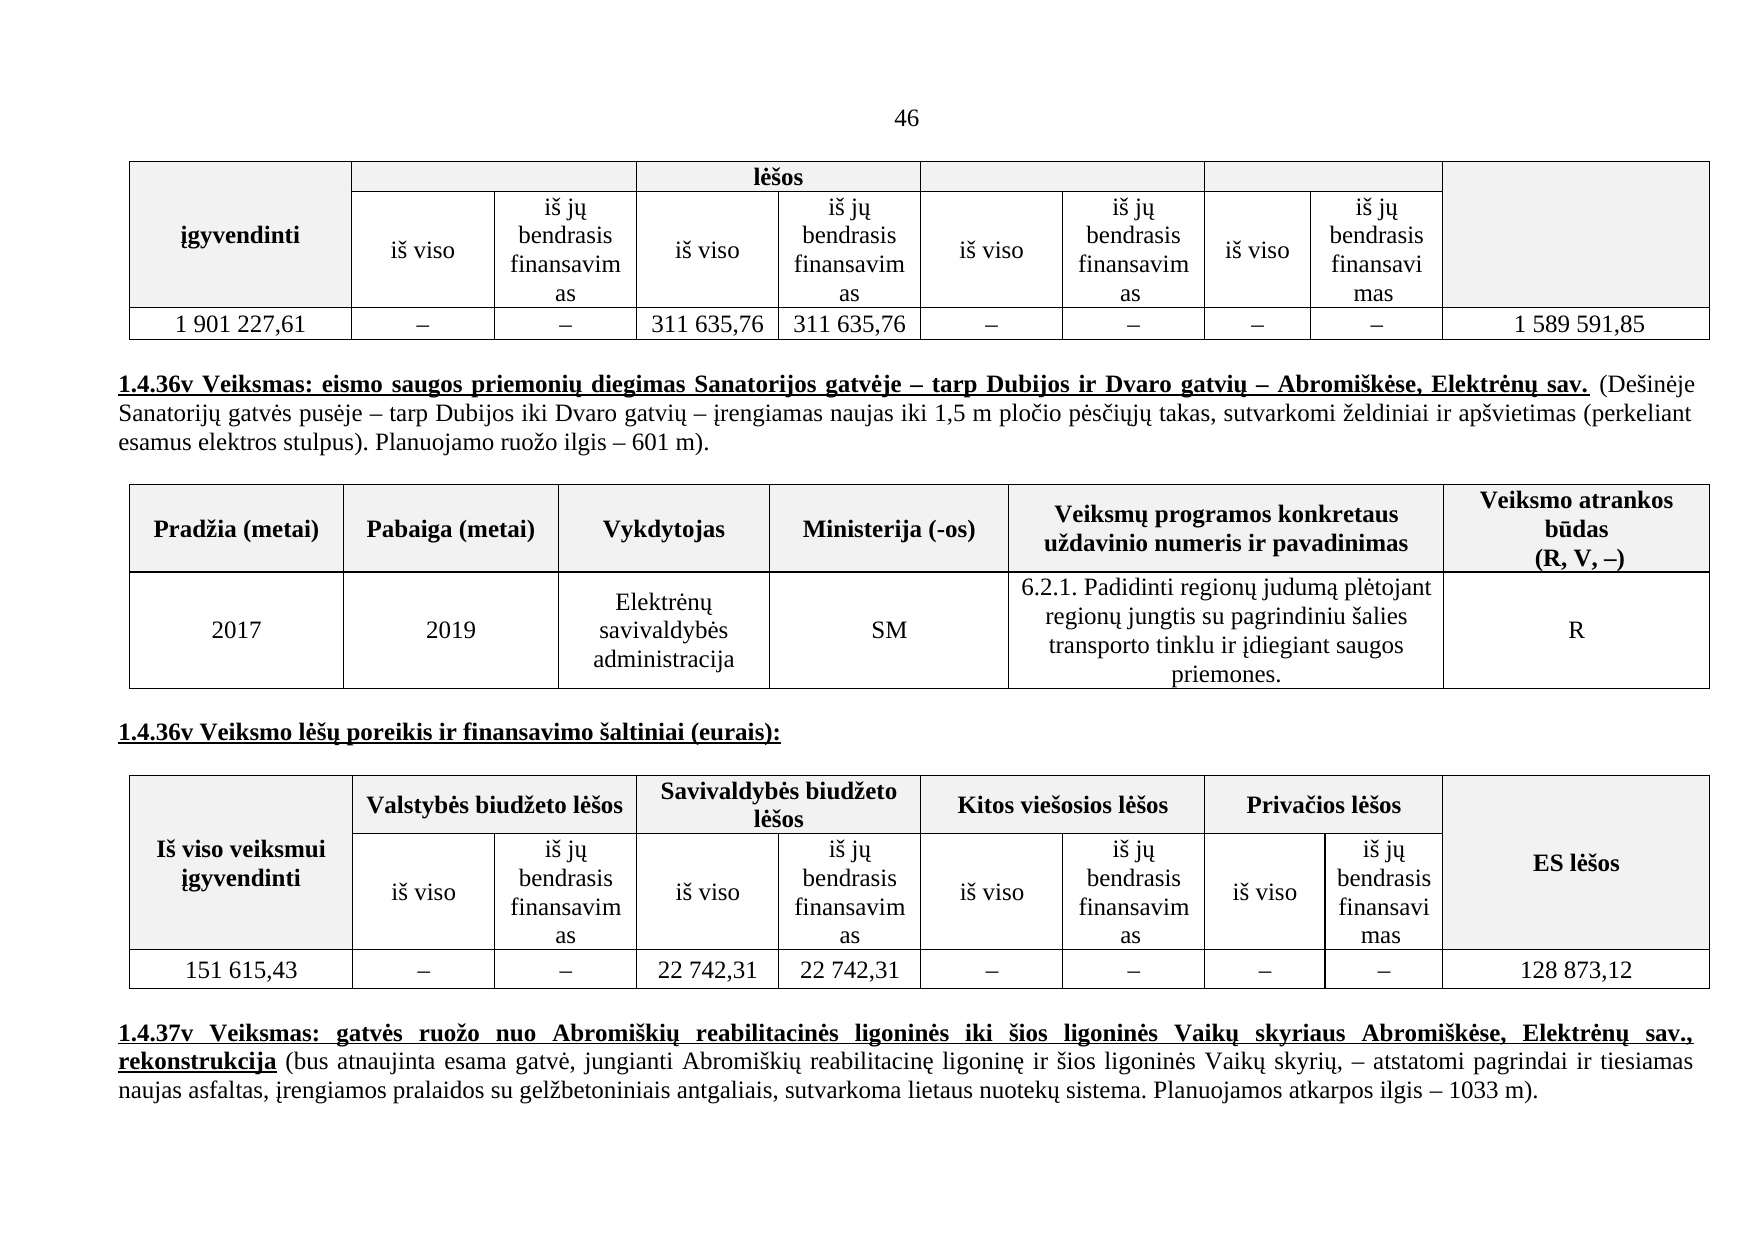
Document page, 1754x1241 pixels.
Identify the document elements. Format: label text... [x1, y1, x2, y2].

table_header ES lėšos [1443, 776, 1709, 949]
table_header [921, 162, 1204, 191]
table_cell 22 742,31 [637, 950, 778, 988]
table_cell iš jų bendrasis finansavimas [779, 192, 920, 307]
table_header Ministerija (-os) [770, 485, 1008, 571]
table_cell – [495, 308, 636, 339]
table_cell – [1326, 950, 1442, 988]
table_cell iš jų bendrasis finansavimas [779, 834, 920, 949]
table_header Privačios lėšos [1205, 776, 1442, 833]
table_header Valstybės biudžeto lėšos [353, 776, 636, 833]
table_header Veiksmo atrankos būdas (R, V, –) [1444, 485, 1709, 571]
text 1.4.37v Veiksmas: gatvės ruožo nuo Abromiškių reabilitacinės ligoninės iki šios ligoninės Vaikų skyriaus Abromiškėse, Elektrėnų sav., rekonstrukcija (bus atnaujinta esama gatvė, jungianti Abromiškių reabilitacinę ligoninę ir šios ligoninės Vaikų skyrių, – atstatomi pagrindai ir tiesiamas naujas asfaltas, įrengiamos pralaidos su gelžbetoniniais antgaliais, sutvarkoma lietaus nuotekų sistema. Planuojamos atkarpos ilgis – 1033 m). [118, 1018, 1695, 1104]
table_header įgyvendinti [130, 162, 351, 307]
table_header Kitos viešosios lėšos [921, 776, 1204, 833]
table_cell iš jų bendrasis finansavimas [1063, 192, 1204, 307]
table_header Vykdytojas [559, 485, 769, 571]
table_cell iš jų bendrasis finansavimas [495, 834, 636, 949]
table_cell – [1205, 308, 1310, 339]
table_cell Elektrėnų savivaldybės administracija [559, 573, 769, 687]
table_header Pradžia (metai) [130, 485, 343, 571]
table_cell R [1444, 573, 1709, 687]
table_header Veiksmų programos konkretaus uždavinio numeris ir pavadinimas [1009, 485, 1443, 571]
table_cell – [1063, 950, 1204, 988]
table_cell iš jų bendrasis finansavimas [495, 192, 636, 307]
table_cell 1 901 227,61 [130, 308, 351, 339]
table_cell iš jų bendrasis finansavimas [1311, 192, 1442, 307]
table_header Pabaiga (metai) [344, 485, 558, 571]
table_cell 1 589 591,85 [1443, 308, 1709, 339]
table_cell 311 635,76 [637, 308, 778, 339]
table_cell iš jų bendrasis finansavimas [1063, 834, 1204, 949]
table_cell – [495, 950, 636, 988]
text 1.4.36v Veiksmas: eismo saugos priemonių diegimas Sanatorijos gatvėje – tarp Dubijos ir Dvaro gatvių – Abromiškėse, Elektrėnų sav. (Dešinėje Sanatorijų gatvės pusėje – tarp Dubijos iki Dvaro gatvių – įrengiamas naujas iki 1,5 m pločio pėsčiųjų takas, sutvarkomi želdiniai ir apšvietimas (perkeliant esamus elektros stulpus). Planuojamo ruožo ilgis – 601 m). [118, 369, 1695, 455]
table_cell – [1063, 308, 1204, 339]
table_cell – [353, 950, 494, 988]
table_cell 311 635,76 [779, 308, 920, 339]
table_cell iš viso [352, 192, 494, 307]
table_cell SM [770, 573, 1008, 687]
table_cell iš jų bendrasis finansavimas [1326, 834, 1442, 949]
table_cell 2017 [130, 573, 343, 687]
text 1.4.36v Veiksmo lėšų poreikis ir finansavimo šaltiniai (eurais): [118, 717, 1695, 746]
table_header [1443, 162, 1709, 307]
table_cell 128 873,12 [1443, 950, 1709, 988]
table_cell iš viso [637, 834, 778, 949]
table_cell iš viso [921, 834, 1062, 949]
table_cell 6.2.1. Padidinti regionų judumą plėtojant regionų jungtis su pagrindiniu šalies transporto tinklu ir įdiegiant saugos priemones. [1009, 573, 1443, 687]
table_cell iš viso [637, 192, 778, 307]
table_cell – [1311, 308, 1442, 339]
table_cell – [921, 308, 1062, 339]
table_cell – [352, 308, 494, 339]
table_header [352, 162, 636, 191]
table_header [1205, 162, 1442, 191]
table_cell – [1205, 950, 1324, 988]
table_header lėšos [637, 162, 920, 191]
table_cell 2019 [344, 573, 558, 687]
table_header Savivaldybės biudžeto lėšos [637, 776, 920, 833]
table_cell iš viso [921, 192, 1062, 307]
table_cell – [921, 950, 1062, 988]
table_cell iš viso [1205, 192, 1310, 307]
table_cell 22 742,31 [779, 950, 920, 988]
table_cell 151 615,43 [130, 950, 352, 988]
table_cell iš viso [1205, 834, 1324, 949]
table_cell iš viso [353, 834, 494, 949]
table_header Iš viso veiksmui įgyvendinti [130, 776, 352, 949]
